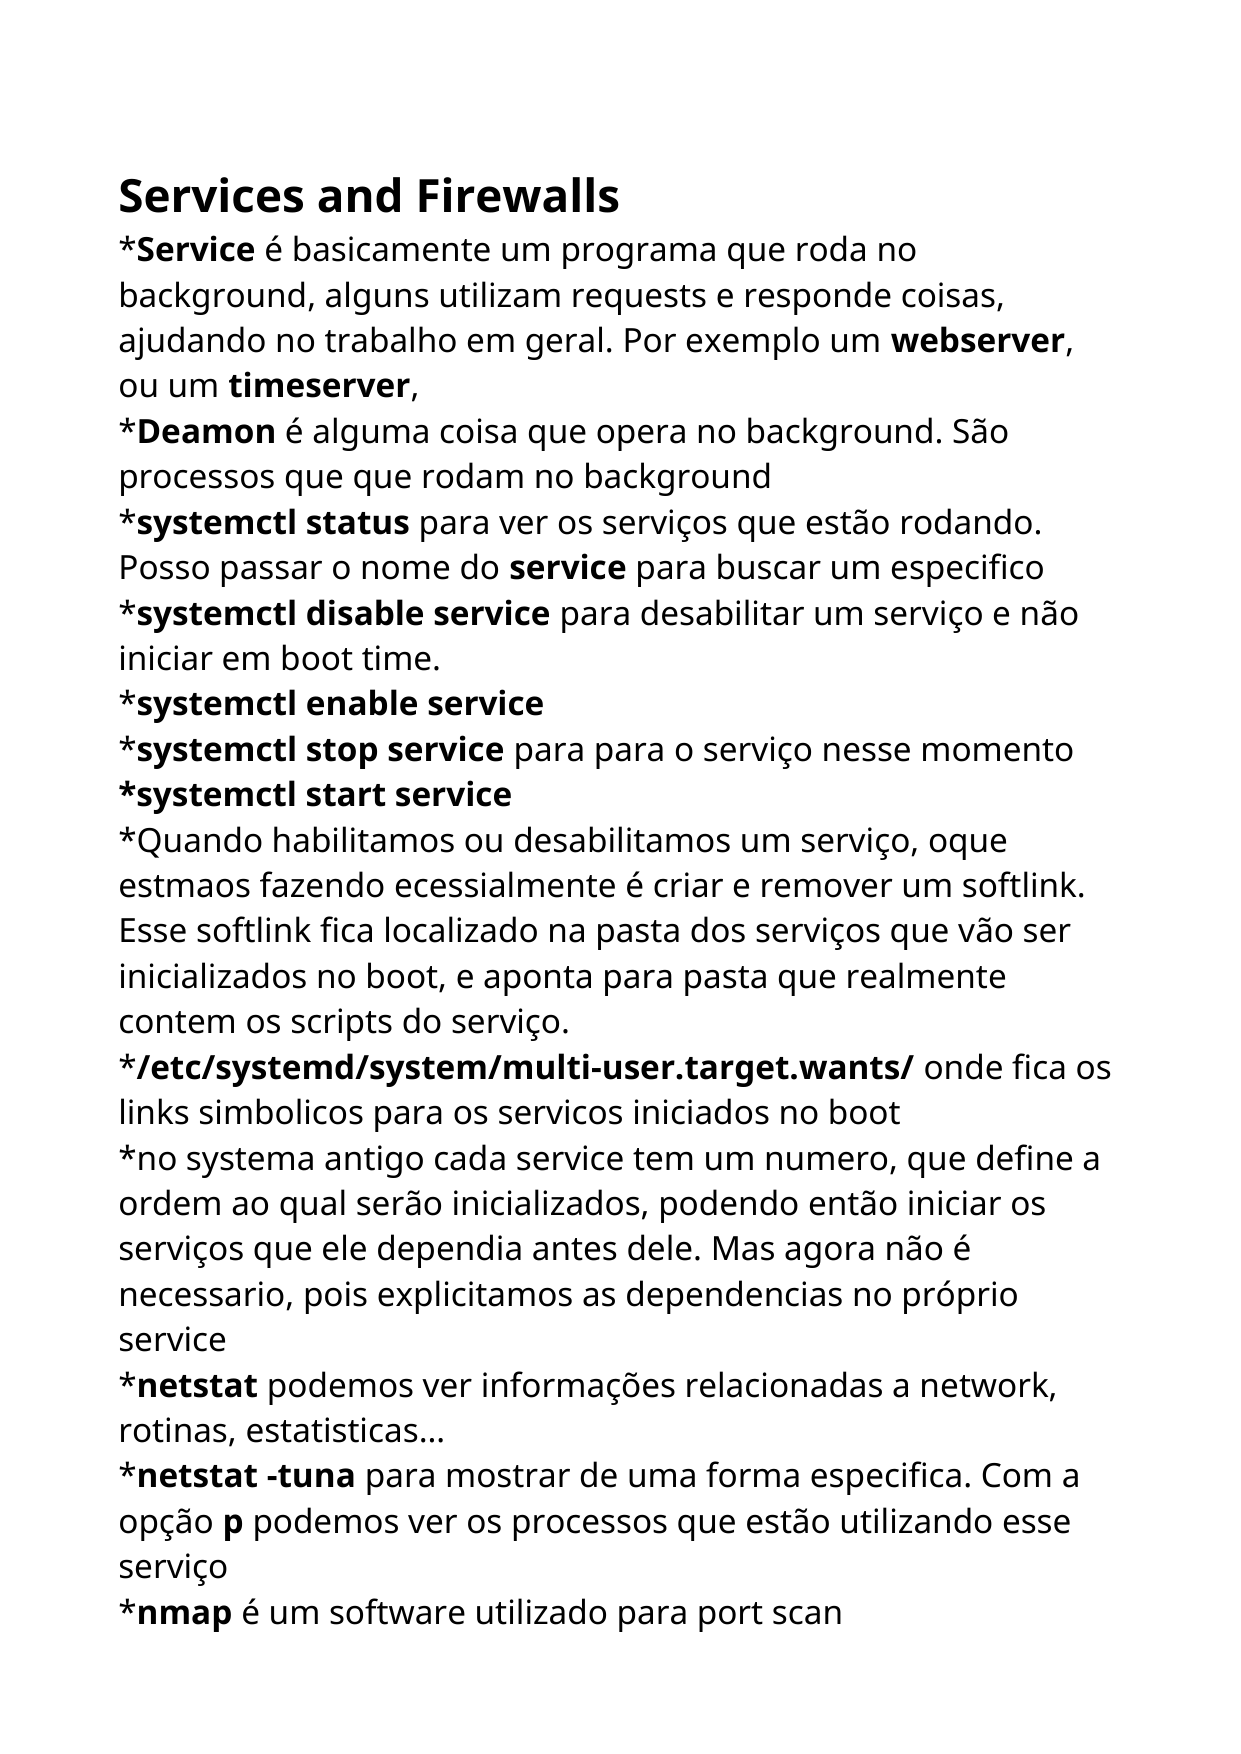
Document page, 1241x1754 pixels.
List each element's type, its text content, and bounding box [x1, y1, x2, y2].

text *netstat podemos ver informações relacionadas a network, rotinas, estatisticas… [118, 1361, 1122, 1452]
text *systemctl status para ver os serviços que estão rodando. Posso passar o nome do service para buscar um especifico [118, 498, 1122, 589]
text *nmap é um software utilizado para port scan [118, 1588, 1122, 1634]
text *Deamon é alguma coisa que opera no background. São processos que que rodam no background [118, 408, 1122, 498]
text Services and Firewalls [118, 163, 1122, 226]
text *netstat -tuna para mostrar de uma forma especifica. Com a opção p podemos ver os processos que estão utilizando esse serviço [118, 1452, 1122, 1588]
text *Service é basicamente um programa que roda no background, alguns utilizam requests e responde coisas, ajudando no trabalho em geral. Por exemplo um webserver, ou um timeserver, [118, 226, 1122, 408]
text *systemctl start service [118, 771, 1122, 816]
text *systemctl stop service para para o serviço nesse momento [118, 726, 1122, 771]
text *systemctl disable service para desabilitar um serviço e não iniciar em boot time. [118, 589, 1122, 680]
text *systemctl enable service [118, 680, 1122, 726]
text */etc/systemd/system/multi-user.target.wants/ onde fica os links simbolicos para os servicos iniciados no boot [118, 1043, 1122, 1134]
text *no systema antigo cada service tem um numero, que define a ordem ao qual serão inicializados, podendo então iniciar os serviços que ele dependia antes dele. Mas agora não é necessario, pois explicitamos as dependencias no próprio service [118, 1134, 1122, 1361]
text *Quando habilitamos ou desabilitamos um serviço, oque estmaos fazendo ecessialmente é criar e remover um softlink. Esse softlink fica localizado na pasta dos serviços que vão ser inicializados no boot, e aponta para pasta que realmente contem os scripts do serviço. [118, 816, 1122, 1043]
